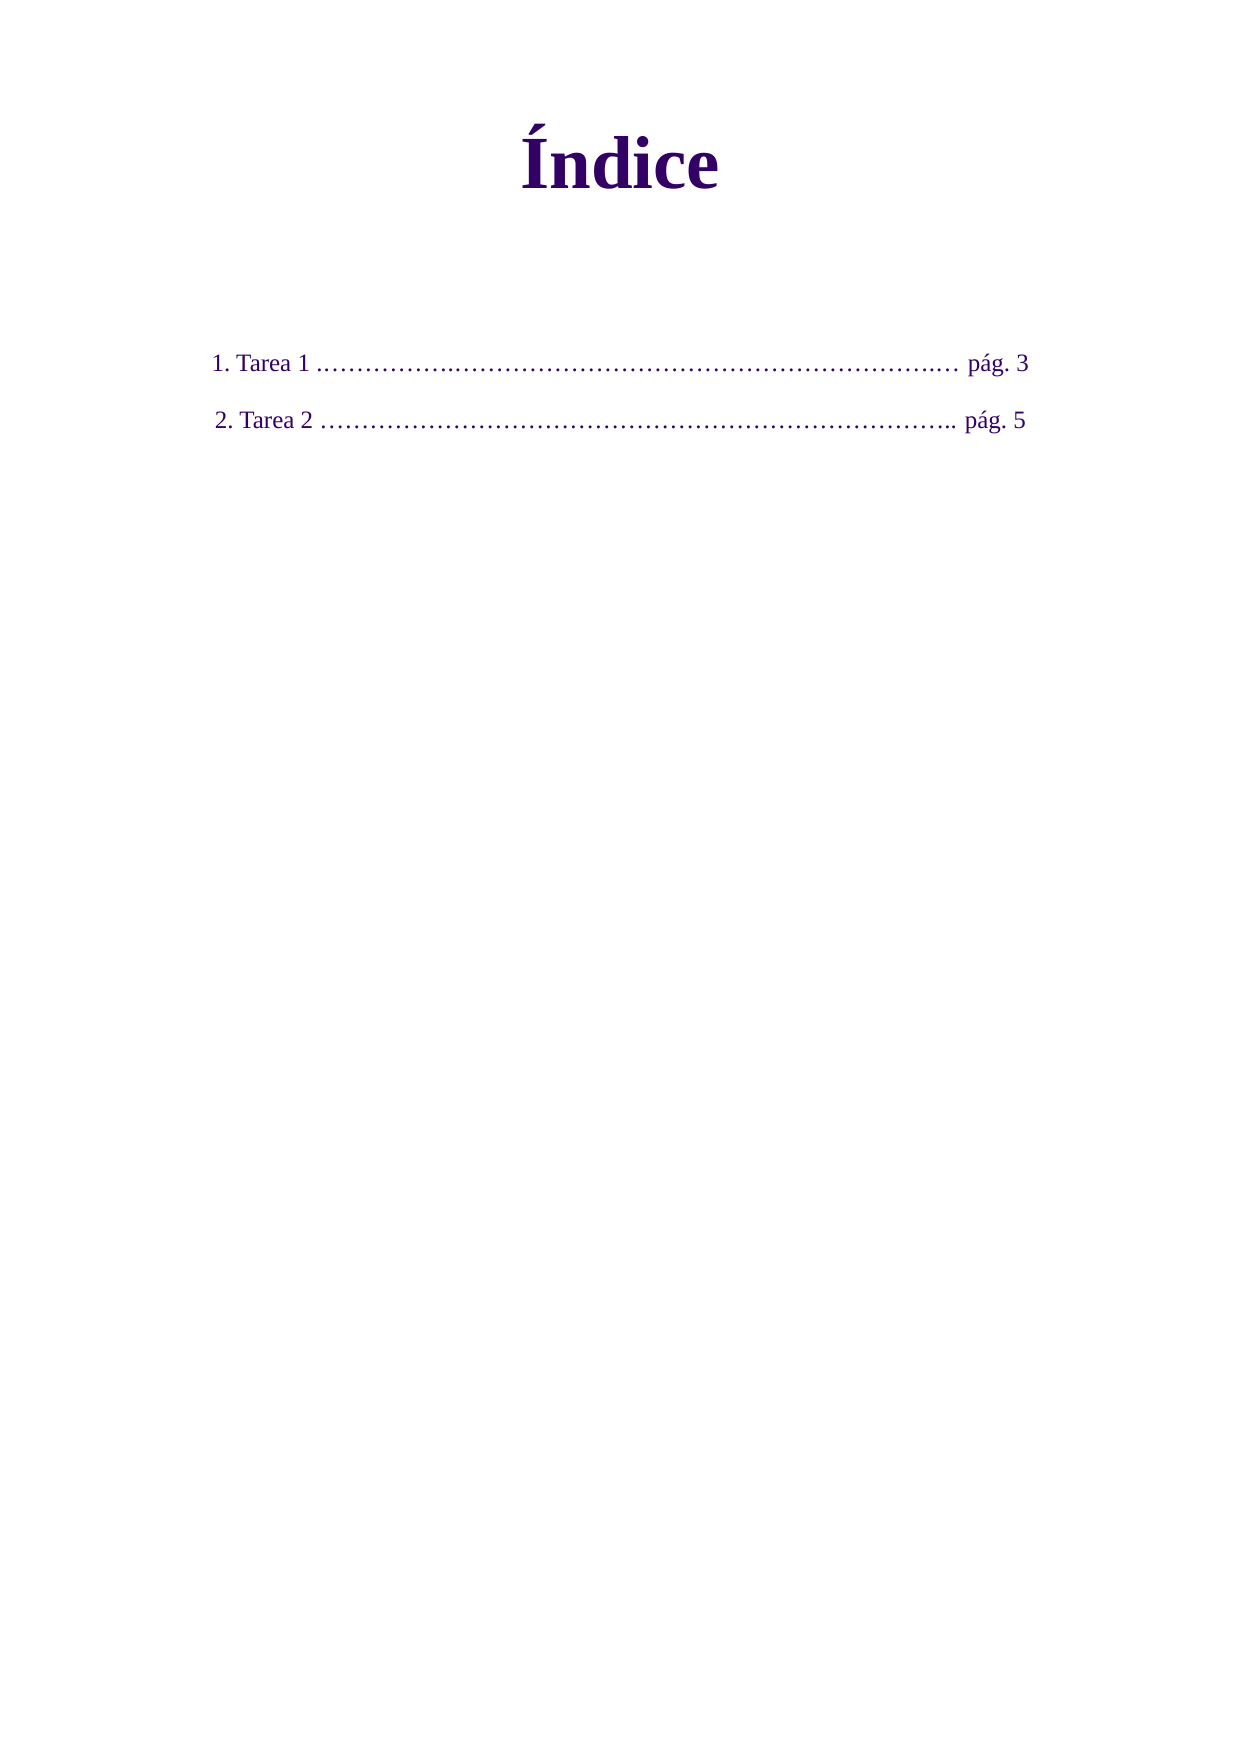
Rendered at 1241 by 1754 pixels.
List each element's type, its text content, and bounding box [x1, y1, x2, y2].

text Índice [118, 118, 1122, 204]
text 2. Tarea 2 ………………………………………………………………….. pág. 5 [118, 406, 1122, 434]
text 1. Tarea 1 .…………….………………………………………………….… pág. 3 [118, 348, 1122, 377]
